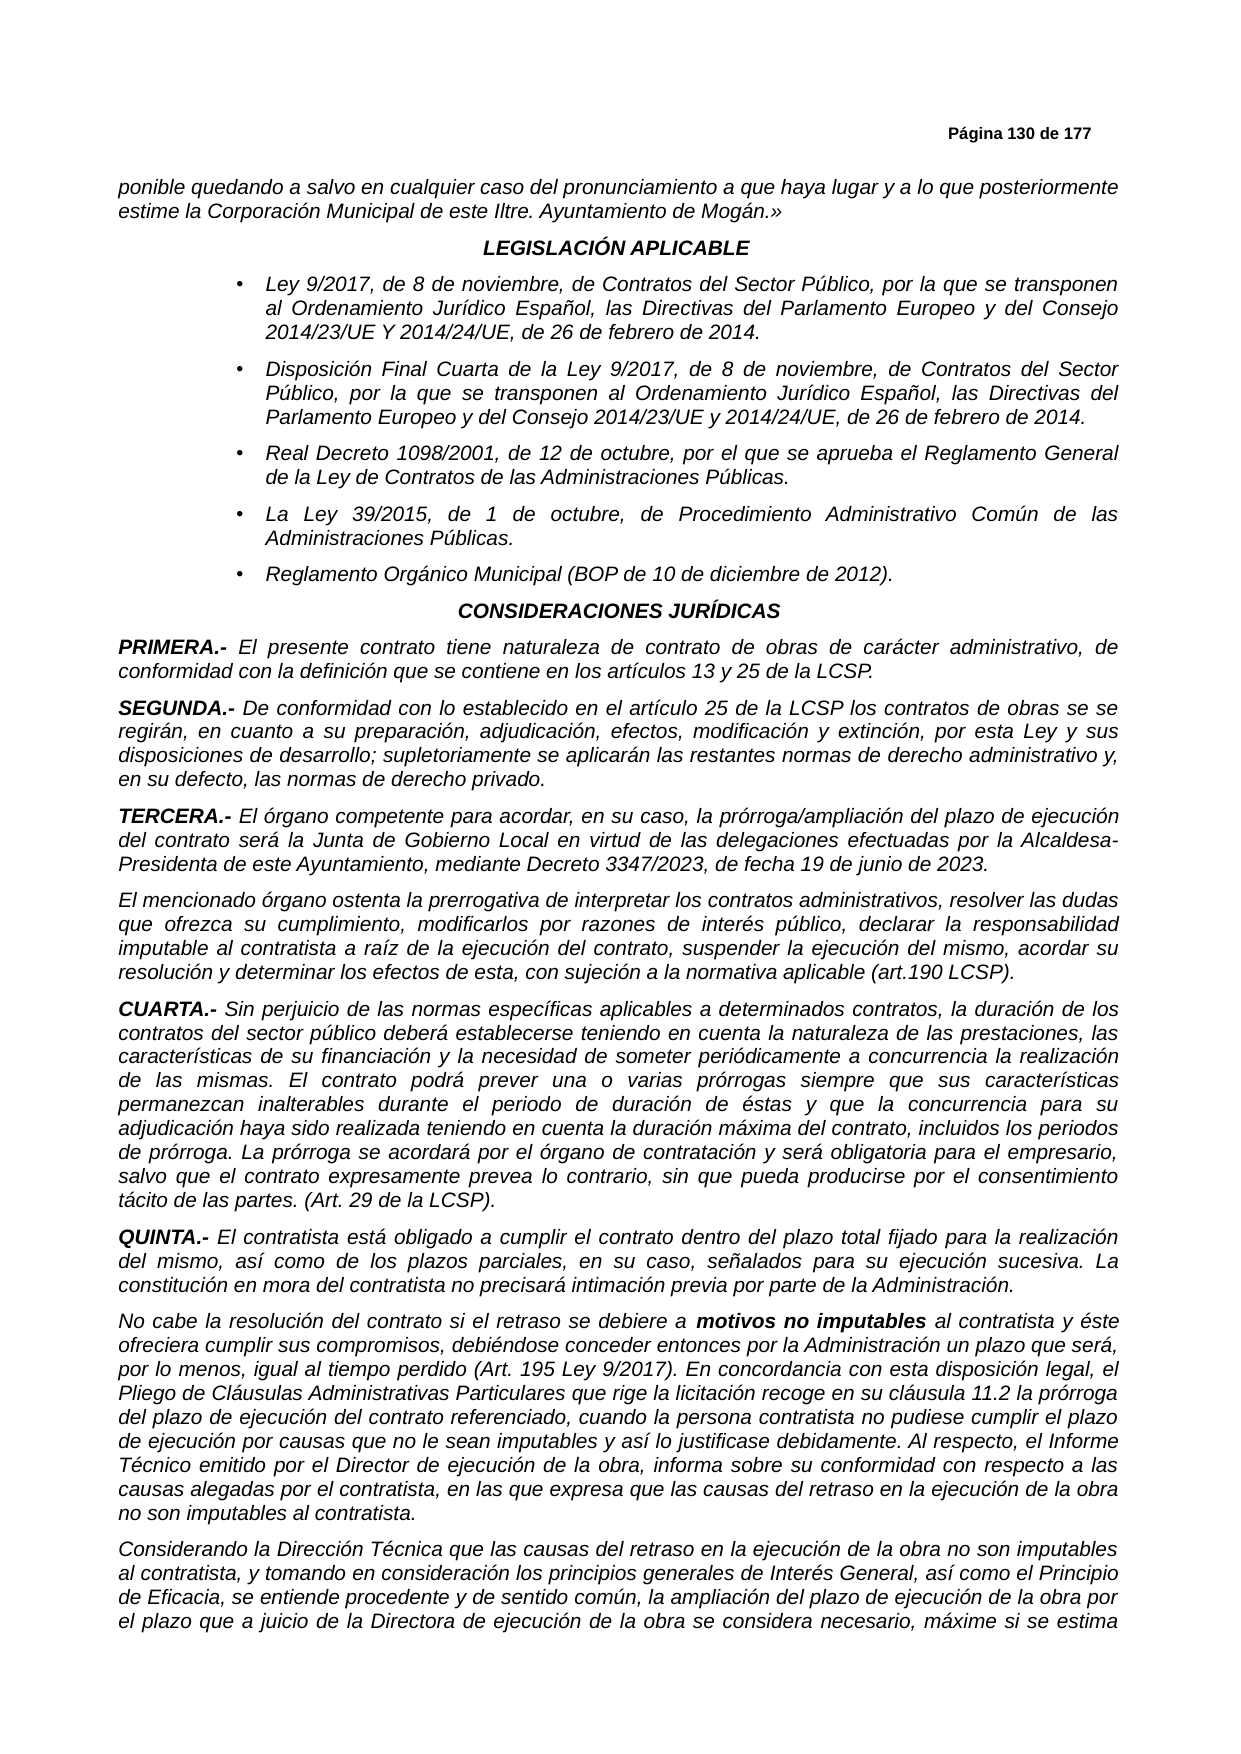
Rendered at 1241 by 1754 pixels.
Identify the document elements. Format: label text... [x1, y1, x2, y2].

text Considerando la Dirección Técnica que las causas del retraso en la ejecución de la obra no son imputables al contratista, y tomando en consideración los principios generales de Interés General, así como el Principio de Eficacia, se entiende procedente y de sentido común, la ampliación del plazo de ejecución de la obra por el plazo que a juicio de la Directora de ejecución de la obra se considera necesario, máxime si se estima [118, 1537, 1122, 1633]
text QUINTA.- El contratista está obligado a cumplir el contrato dentro del plazo total fijado para la realización del mismo, así como de los plazos parciales, en su caso, señalados para su ejecución sucesiva. La constitución en mora del contratista no precisará intimación previa por parte de la Administración. [118, 1224, 1122, 1296]
text LEGISLACIÓN APLICABLE [118, 236, 1122, 259]
text ponible quedando a salvo en cualquier caso del pronunciamiento a que haya lugar y a lo que posteriormente estime la Corporación Municipal de este Iltre. Ayuntamiento de Mogán.» [118, 175, 1122, 223]
text No cabe la resolución del contrato si el retraso se debiere a motivos no imputables al contratista y éste ofreciera cumplir sus compromisos, debiéndose conceder entonces por la Administración un plazo que será, por lo menos, igual al tiempo perdido (Art. 195 Ley 9/2017). En concordancia con esta disposición legal, el Pliego de Cláusulas Administrativas Particulares que rige la licitación recoge en su cláusula 11.2 la prórroga del plazo de ejecución del contrato referenciado, cuando la persona contratista no pudiese cumplir el plazo de ejecución por causas que no le sean imputables y así lo justificase debidamente. Al respecto, el Informe Técnico emitido por el Director de ejecución de la obra, informa sobre su conformidad con respecto a las causas alegadas por el contratista, en las que expresa que las causas del retraso en la ejecución de la obra no son imputables al contratista. [118, 1309, 1122, 1524]
text PRIMERA.- El presente contrato tiene naturaleza de contrato de obras de carácter administrativo, de conformidad con la definición que se contiene en los artículos 13 y 25 de la LCSP. [118, 635, 1122, 683]
text CUARTA.- Sin perjuicio de las normas específicas aplicables a determinados contratos, la duración de los contratos del sector público deberá establecerse teniendo en cuenta la naturaleza de las prestaciones, las características de su financiación y la necesidad de someter periódicamente a concurrencia la realización de las mismas. El contrato podrá prever una o varias prórrogas siempre que sus características permanezcan inalterables durante el periodo de duración de éstas y que la concurrencia para su adjudicación haya sido realizada teniendo en cuenta la duración máxima del contrato, incluidos los periodos de prórroga. La prórroga se acordará por el órgano de contratación y será obligatoria para el empresario, salvo que el contrato expresamente prevea lo contrario, sin que pueda producirse por el consentimiento tácito de las partes. (Art. 29 de la LCSP). [118, 996, 1122, 1212]
list Disposición Final Cuarta de la Ley 9/2017, de 8 de noviembre, de Contratos del Sector Público, por la que se transponen al Ordenamiento Jurídico Español, las Directivas del Parlamento Europeo y del Consejo 2014/23/UE y 2014/24/UE, de 26 de febrero de 2014. [236, 356, 1122, 428]
text CONSIDERACIONES JURÍDICAS [118, 598, 1122, 622]
list La Ley 39/2015, de 1 de octubre, de Procedimiento Administrativo Común de las Administraciones Públicas. [236, 501, 1122, 549]
text TERCERA.- El órgano competente para acordar, en su caso, la prórroga/ampliación del plazo de ejecución del contrato será la Junta de Gobierno Local en virtud de las delegaciones efectuadas por la Alcaldesa-Presidenta de este Ayuntamiento, mediante Decreto 3347/2023, de fecha 19 de junio de 2023. [118, 804, 1122, 876]
list Reglamento Orgánico Municipal (BOP de 10 de diciembre de 2012). [236, 562, 1122, 586]
text SEGUNDA.- De conformidad con lo establecido en el artículo 25 de la LCSP los contratos de obras se se regirán, en cuanto a su preparación, adjudicación, efectos, modificación y extinción, por esta Ley y sus disposiciones de desarrollo; supletoriamente se aplicarán las restantes normas de derecho administrativo y, en su defecto, las normas de derecho privado. [118, 695, 1122, 791]
text El mencionado órgano ostenta la prerrogativa de interpretar los contratos administrativos, resolver las dudas que ofrezca su cumplimiento, modificarlos por razones de interés público, declarar la responsabilidad imputable al contratista a raíz de la ejecución del contrato, suspender la ejecución del mismo, acordar su resolución y determinar los efectos de esta, con sujeción a la normativa aplicable (art.190 LCSP). [118, 888, 1122, 984]
list Ley 9/2017, de 8 de noviembre, de Contratos del Sector Público, por la que se transponen al Ordenamiento Jurídico Español, las Directivas del Parlamento Europeo y del Consejo 2014/23/UE Y 2014/24/UE, de 26 de febrero de 2014. [236, 272, 1122, 344]
list Real Decreto 1098/2001, de 12 de octubre, por el que se aprueba el Reglamento General de la Ley de Contratos de las Administraciones Públicas. [236, 441, 1122, 489]
